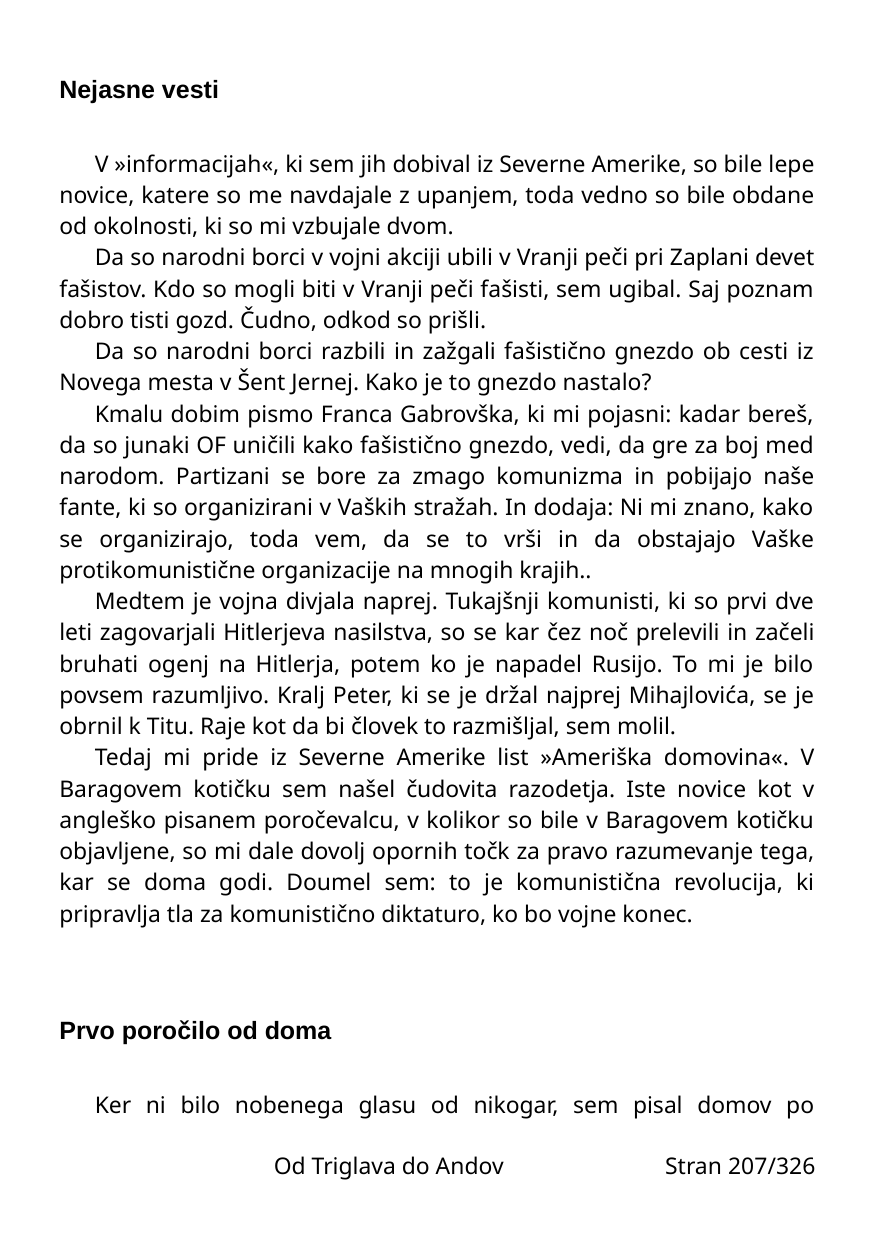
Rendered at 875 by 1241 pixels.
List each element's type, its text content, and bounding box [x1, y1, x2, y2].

text Tedaj mi pride iz Severne Amerike list »Ameriška domovina«. V Baragovem kotičku sem našel čudovita razodetja. Iste novice kot v angleško pisanem poročevalcu, v kolikor so bile v Baragovem kotičku objavljene, so mi dale dovolj opornih točk za pravo razumevanje tega, kar se doma godi. Doumel sem: to je komunistična revolucija, ki pripravlja tla za komunistično diktaturo, ko bo vojne konec. [59, 741, 815, 929]
subtitle Nejasne vesti [59, 75, 815, 104]
text Medtem je vojna divjala naprej. Tukajšnji komunisti, ki so prvi dve leti zagovarjali Hitlerjeva nasilstva, so se kar čez noč prelevili in začeli bruhati ogenj na Hitlerja, potem ko je napadel Rusijo. To mi je bilo povsem razumljivo. Kralj Peter, ki se je držal najprej Mihajlovića, se je obrnil k Titu. Raje kot da bi človek to razmišljal, sem molil. [59, 585, 815, 741]
text Da so narodni borci v vojni akciji ubili v Vranji peči pri Zaplani devet fašistov. Kdo so mogli biti v Vranji peči fašisti, sem ugibal. Saj poznam dobro tisti gozd. Čudno, odkod so prišli. [59, 241, 815, 335]
text Da so narodni borci razbili in zažgali fašistično gnezdo ob cesti iz Novega mesta v Šent Jernej. Kako je to gnezdo nastalo? [59, 335, 815, 397]
text V »informacijah«, ki sem jih dobival iz Severne Amerike, so bile lepe novice, katere so me navdajale z upanjem, toda vedno so bile obdane od okolnosti, ki so mi vzbujale dvom. [59, 147, 815, 241]
subtitle Prvo poročilo od doma [59, 1016, 815, 1045]
text Kmalu dobim pismo Franca Gabrovška, ki mi pojasni: kadar bereš, da so junaki OF uničili kako fašistično gnezdo, vedi, da gre za boj med narodom. Partizani se bore za zmago komunizma in pobijajo naše fante, ki so organizirani v Vaških stražah. In dodaja: Ni mi znano, kako se organizirajo, toda vem, da se to vrši in da obstajajo Vaške protikomunistične organizacije na mnogih krajih.. [59, 397, 815, 585]
text Ker ni bilo nobenega glasu od nikogar, sem pisal domov po [59, 1089, 815, 1120]
